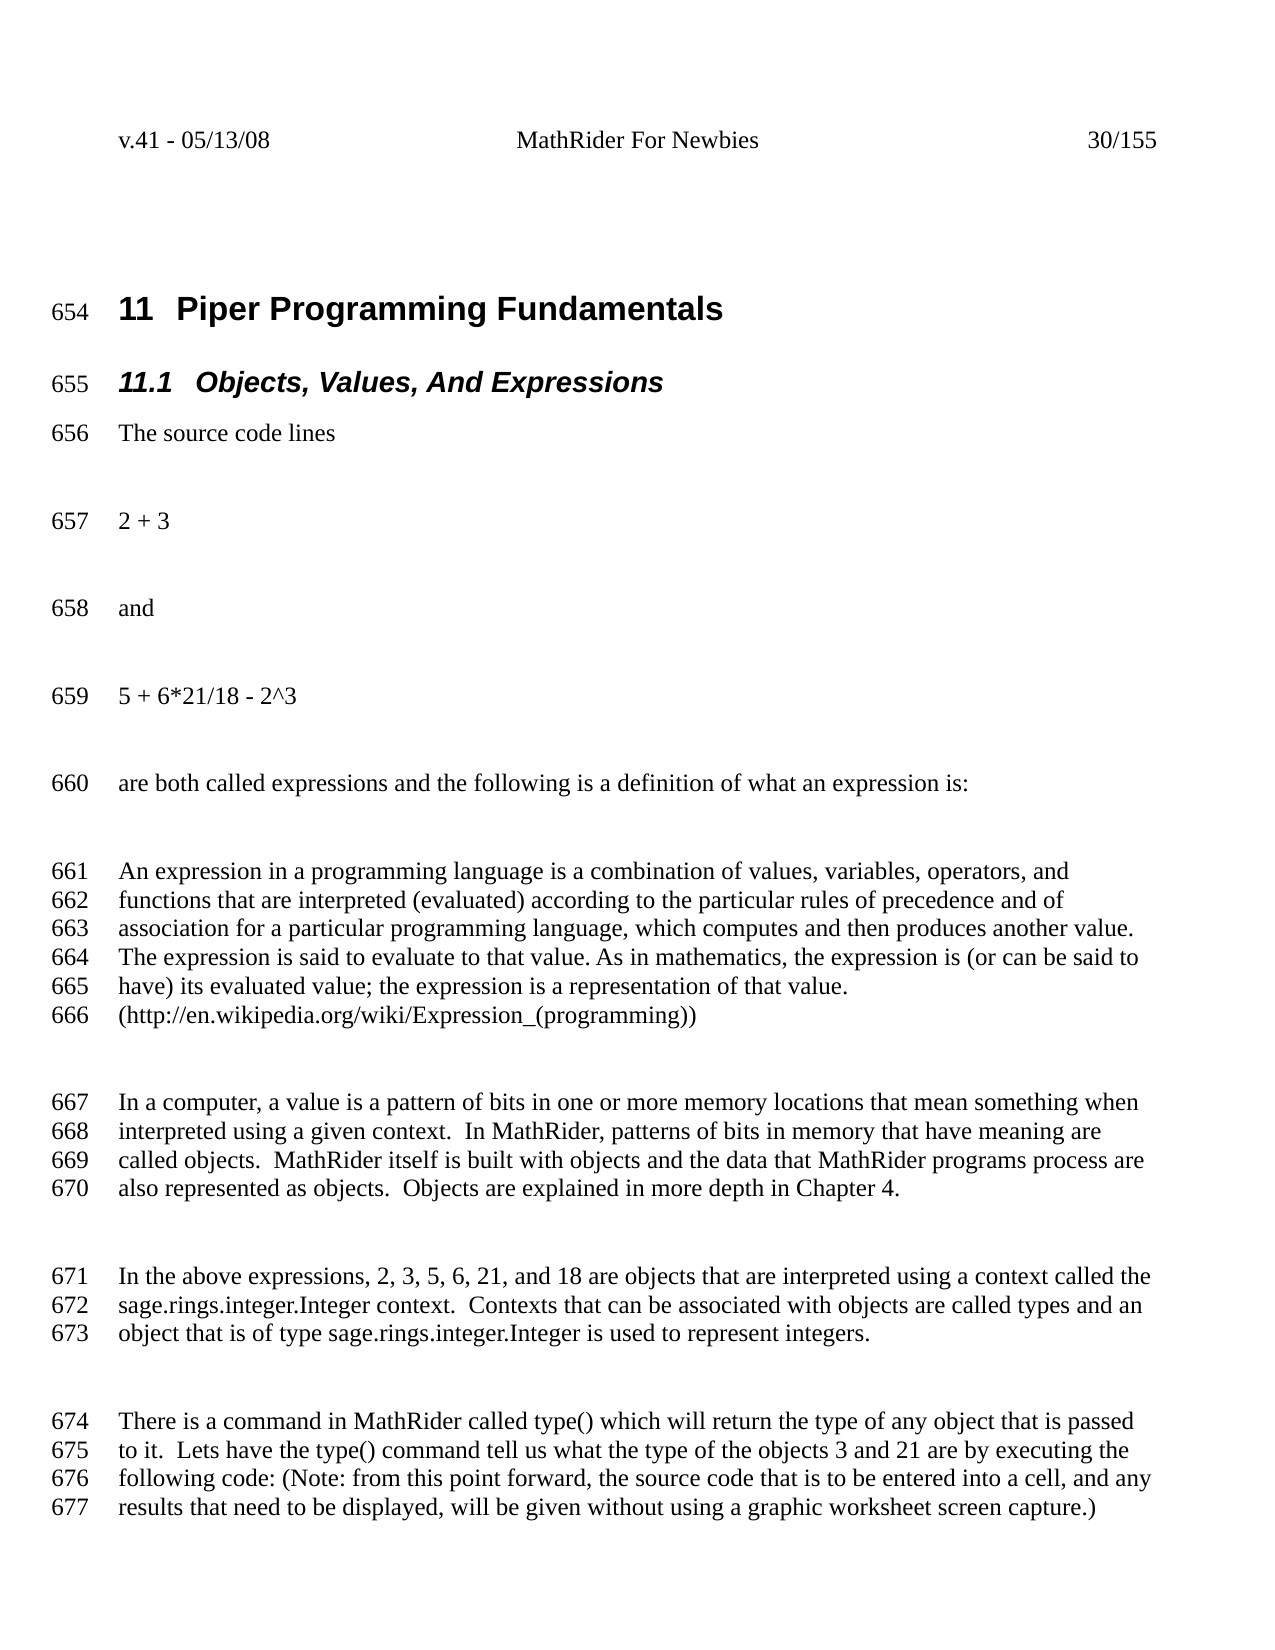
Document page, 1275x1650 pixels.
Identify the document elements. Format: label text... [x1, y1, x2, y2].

text 2 + 3 [118, 506, 1157, 535]
text and [118, 593, 1157, 622]
text In a computer, a value is a pattern of bits in one or more memory locations that mean something when interpreted using a given context. In MathRider, patterns of bits in memory that have meaning are called objects. MathRider itself is built with objects and the data that MathRider programs process are also represented as objects. Objects are explained in more depth in Chapter 4. [118, 1087, 1157, 1202]
text There is a command in MathRider called type() which will return the type of any object that is passed to it. Lets have the type() command tell us what the type of the objects 3 and 21 are by executing the following code: (Note: from this point forward, the source code that is to be entered into a cell, and any results that need to be displayed, will be given without using a graphic worksheet screen capture.) [118, 1406, 1157, 1521]
text are both called expressions and the following is a definition of what an expression is: [118, 768, 1157, 797]
text In the above expressions, 2, 3, 5, 6, 21, and 18 are objects that are interpreted using a context called the sage.rings.integer.Integer context. Contexts that can be associated with objects are called types and an object that is of type sage.rings.integer.Integer is used to represent integers. [118, 1261, 1157, 1347]
text 5 + 6*21/18 - 2^3 [118, 681, 1157, 710]
subtitle Piper Programming Fundamentals [118, 289, 1157, 327]
subtitle Objects, Values, And Expressions [118, 365, 1157, 398]
text An expression in a programming language is a combination of values, variables, operators, and functions that are interpreted (evaluated) according to the particular rules of precedence and of association for a particular programming language, which computes and then produces another value. The expression is said to evaluate to that value. As in mathematics, the expression is (or can be said to have) its evaluated value; the expression is a representation of that value. (http://en.wikipedia.org/wiki/Expression_(programming)) [118, 856, 1157, 1028]
text The source code lines [118, 418, 1157, 447]
